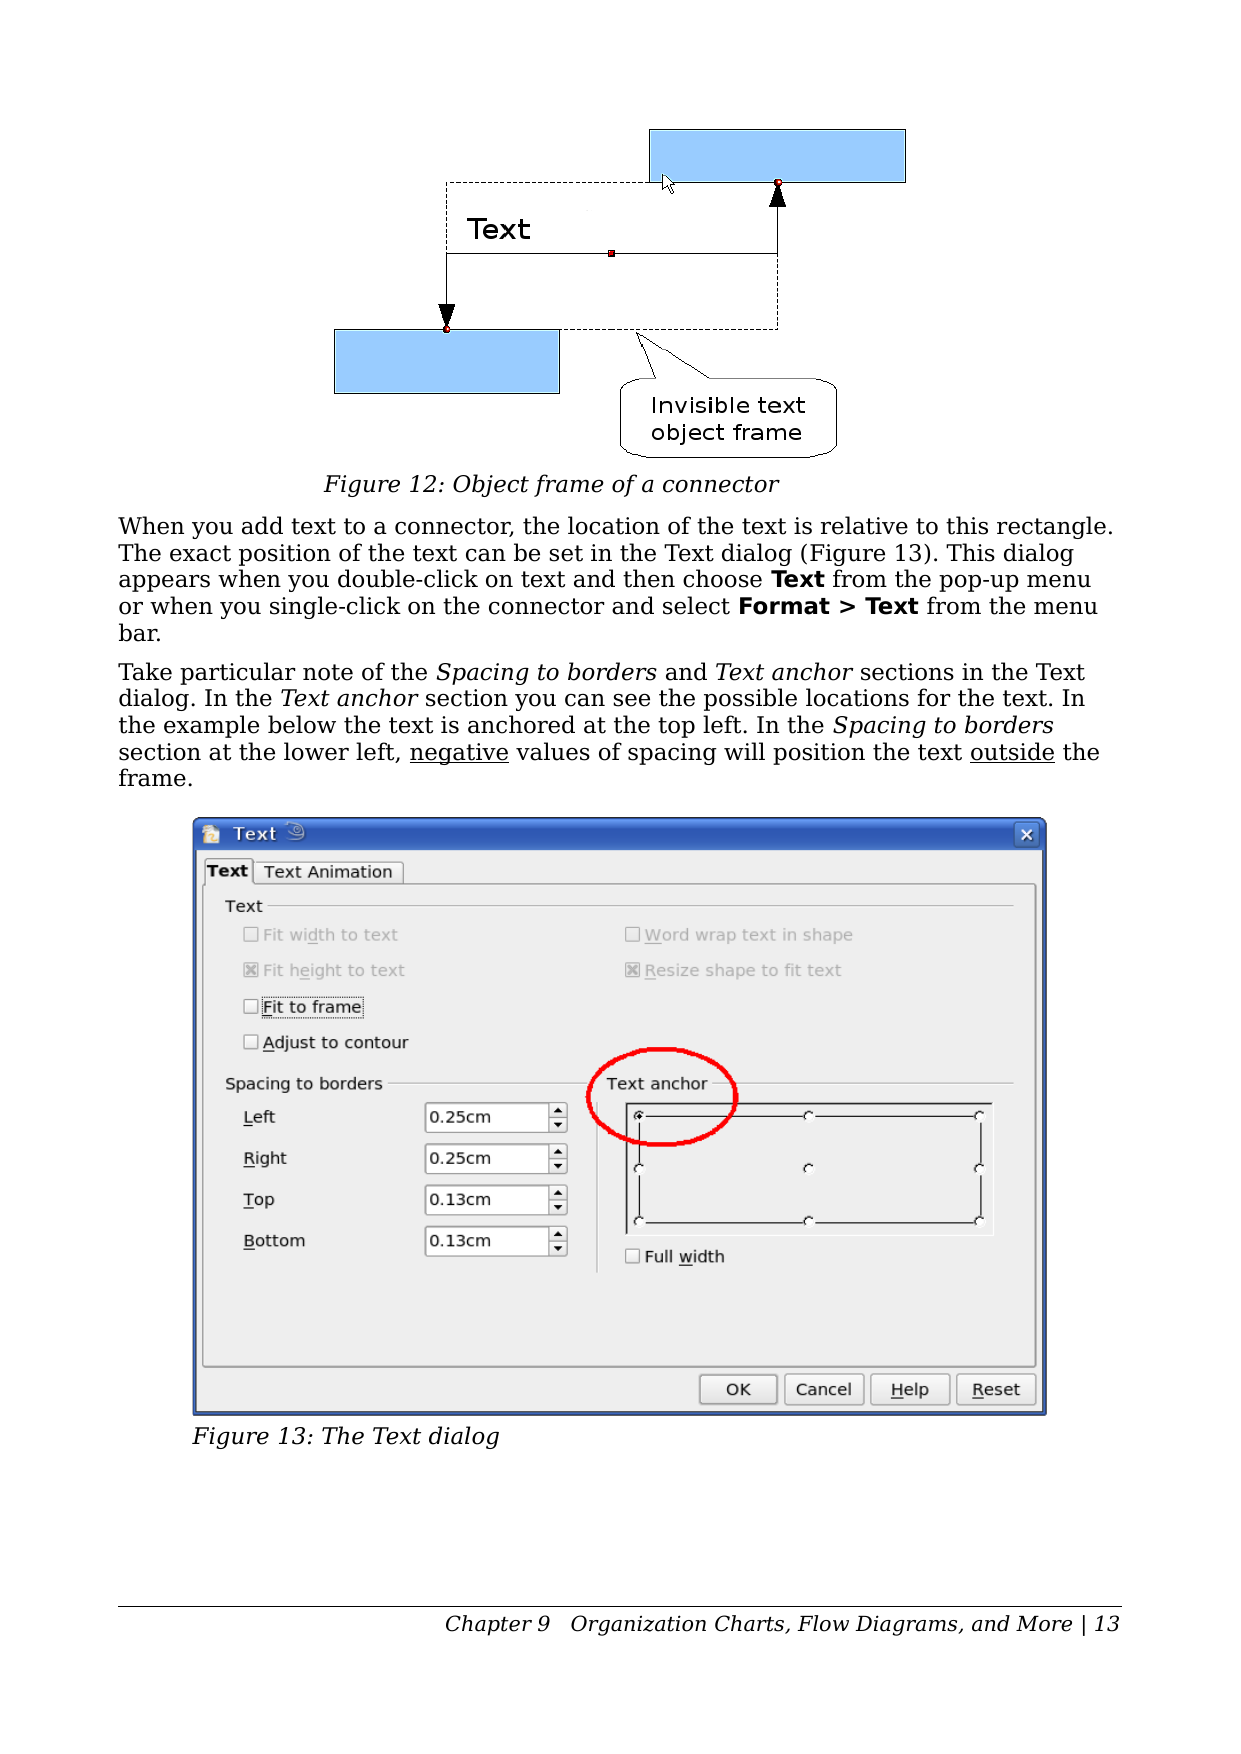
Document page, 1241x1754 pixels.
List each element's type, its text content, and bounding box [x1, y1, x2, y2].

text Figure 13: The Text dialog [192, 1423, 1048, 1450]
picture [192, 817, 1048, 1417]
text Figure 12: Object frame of a connector [324, 472, 916, 498]
text Take particular note of the Spacing to borders and Text anchor sections in the Text dialog. In the Text anchor section you can see the possible locations for the text. In the example below the text is anchored at the top left. In the Spacing to borders section at the lower left, negative values of spacing will position the text outside the frame. [118, 659, 1122, 792]
text When you add text to a connector, the location of the text is relative to this rectangle. The exact position of the text can be set in the Text dialog (Figure 13). This dialog appears when you double-click on text and then choose Text from the pop-up menu or when you single-click on the connector and select Format > Text from the menu bar. [118, 513, 1122, 646]
picture [323, 118, 917, 466]
